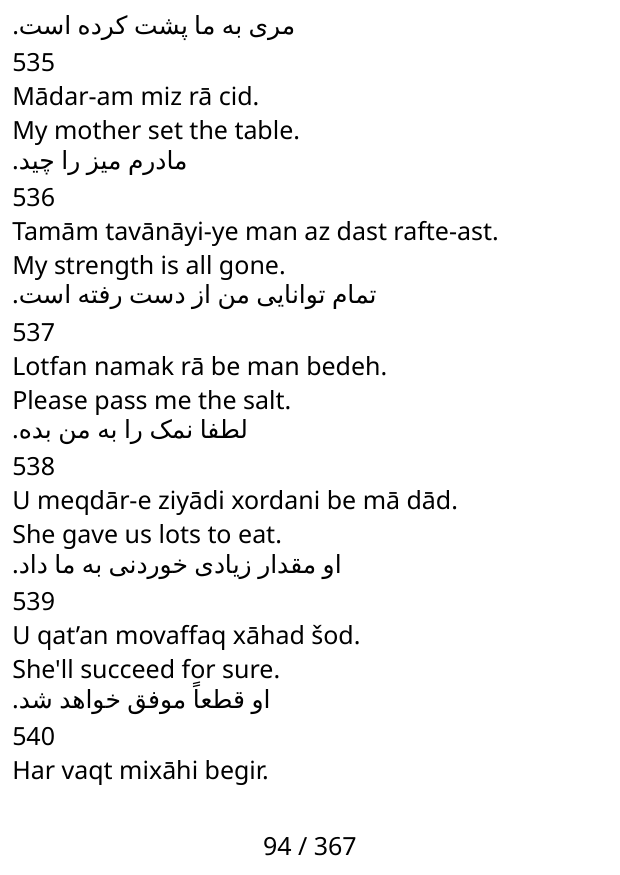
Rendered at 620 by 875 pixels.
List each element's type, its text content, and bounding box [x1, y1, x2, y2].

text She'll succeed for sure. [12, 652, 607, 686]
text لطفا نمک را به من بده. [12, 416, 607, 449]
text تمام توانایی من از دست رفته است. [12, 282, 607, 314]
text 539 [12, 584, 607, 618]
text 535 [12, 44, 607, 79]
text او مقدار زیادی خوردنی به ما داد. [12, 551, 607, 584]
text مری به ما پشت کرده است. [12, 12, 607, 44]
text او قطعاً موفق خواهد شد. [12, 686, 607, 718]
text She gave us lots to eat. [12, 517, 607, 551]
text مادرم میز را چید. [12, 147, 607, 179]
text My strength is all gone. [12, 247, 607, 282]
text 537 [12, 314, 607, 348]
text 540 [12, 718, 607, 753]
text Tamām tavānāyi-ye man az dast rafte-ast. [12, 213, 607, 247]
text Mādar-am miz rā cid. [12, 79, 607, 113]
text Har vaqt mi‌xāhi begir. [12, 753, 607, 787]
text Please pass me the salt. [12, 382, 607, 416]
text Lotfan namak rā be man bedeh. [12, 348, 607, 382]
text 538 [12, 449, 607, 483]
text My mother set the table. [12, 113, 607, 147]
text 536 [12, 179, 607, 213]
text U qat’an movaffaq xāhad šod. [12, 618, 607, 652]
text U meqdār-e ziyādi xordani be mā dād. [12, 483, 607, 517]
